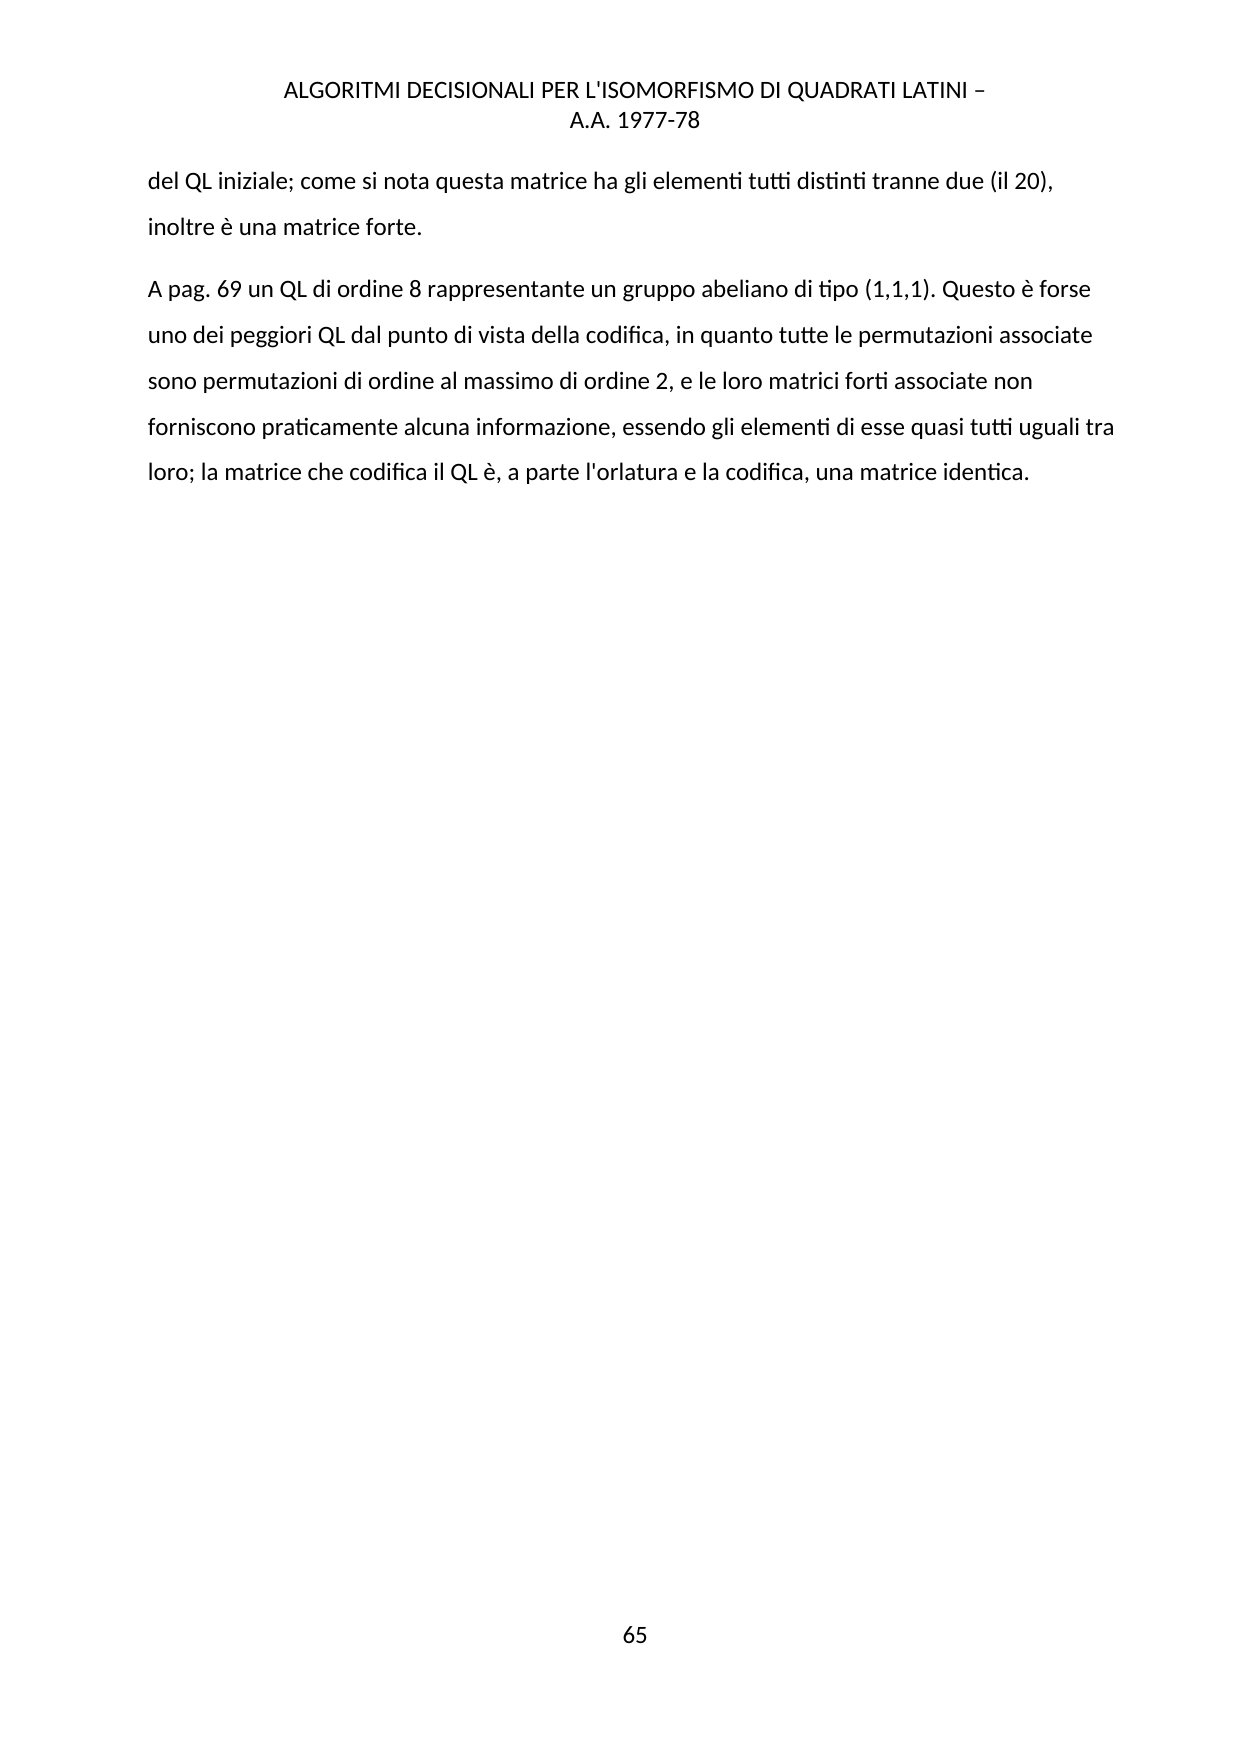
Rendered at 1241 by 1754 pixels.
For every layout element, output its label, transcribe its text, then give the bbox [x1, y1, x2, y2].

text del QL iniziale; come si nota questa matrice ha gli elementi tutti distinti tranne due (il 20), inoltre è una matrice forte. [148, 165, 1122, 242]
text A pag. 69 un QL di ordine 8 rappresentante un gruppo abeliano di tipo (1,1,1). Questo è forse uno dei peggiori QL dal punto di vista della codifica, in quanto tutte le permutazioni associate sono permutazioni di ordine al massimo di ordine 2, e le loro matrici forti associate non forniscono praticamente alcuna informazione, essendo gli elementi di esse quasi tutti uguali tra loro; la matrice che codifica il QL è, a parte l'orlatura e la codifica, una matrice identica. [148, 273, 1122, 487]
